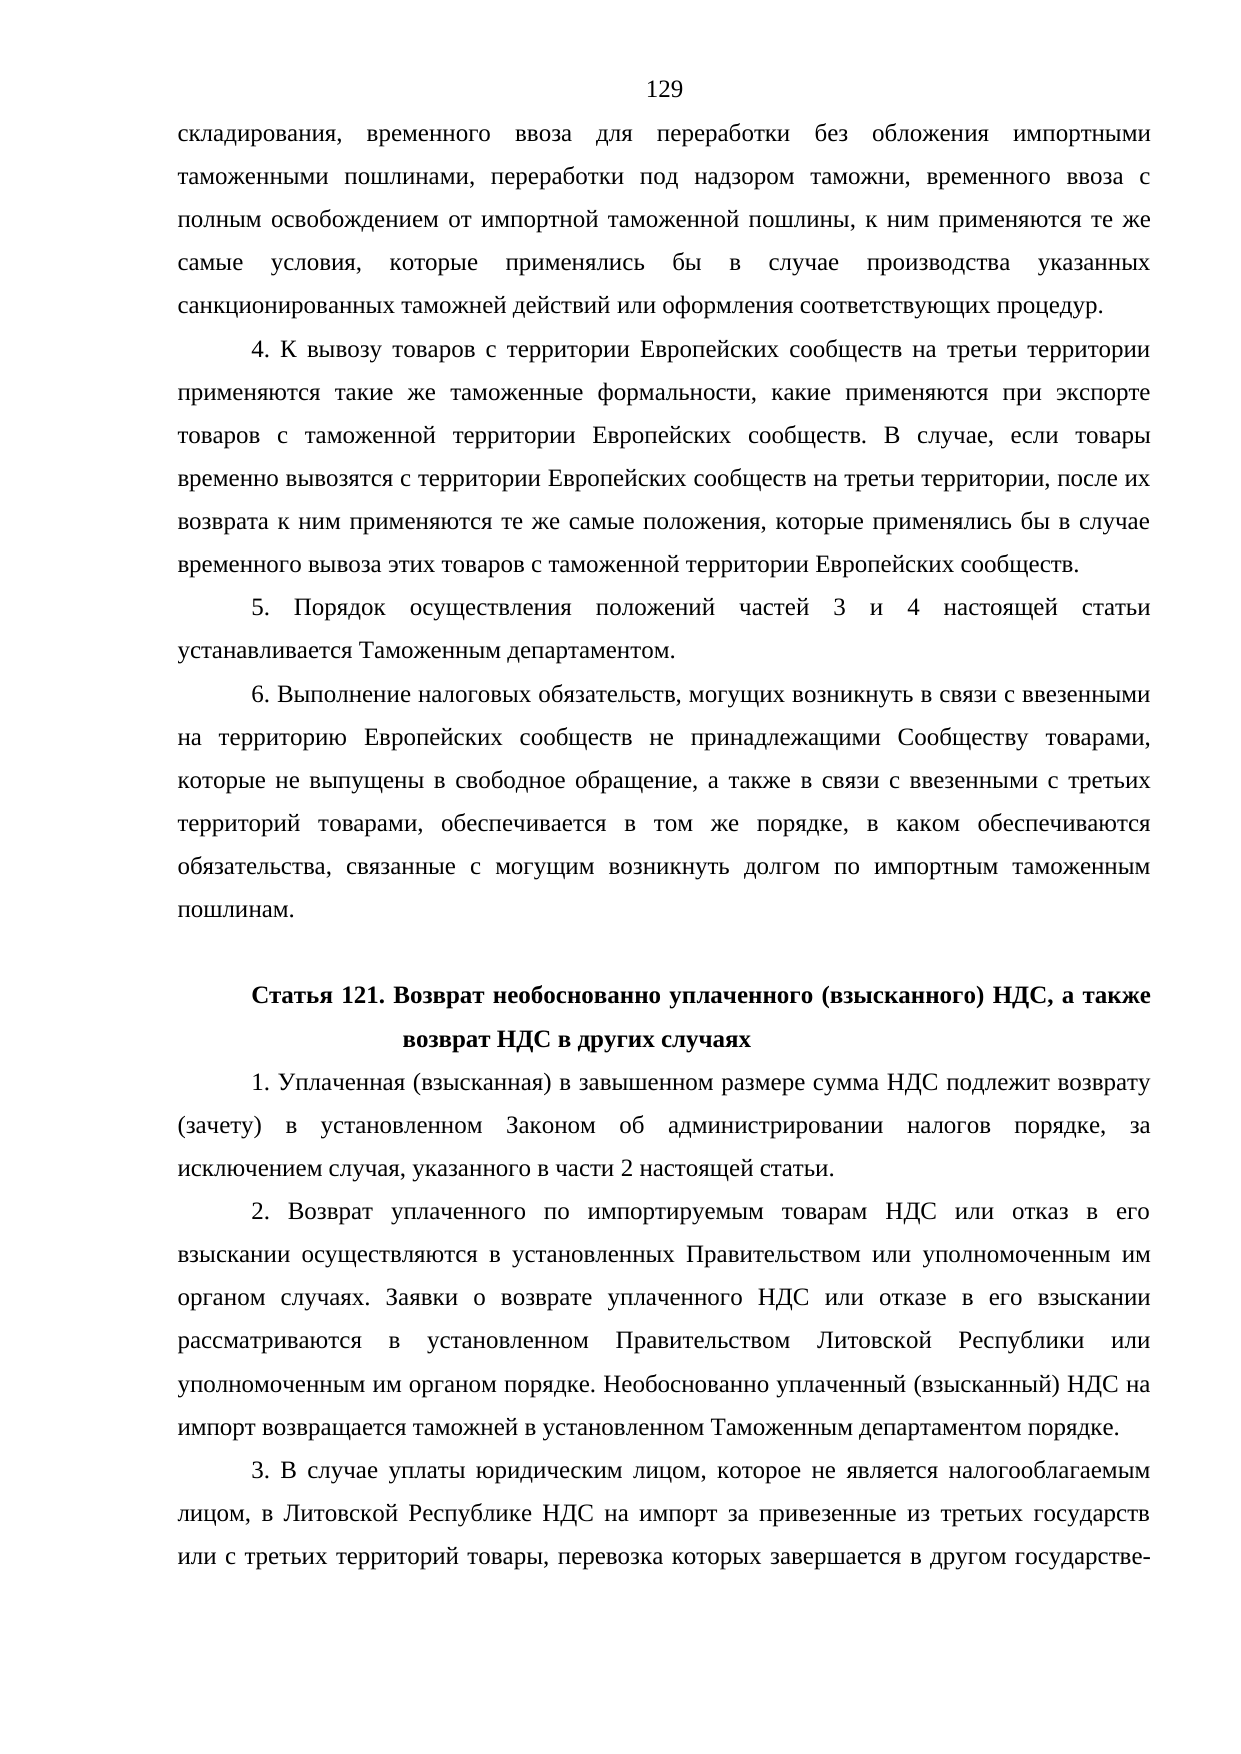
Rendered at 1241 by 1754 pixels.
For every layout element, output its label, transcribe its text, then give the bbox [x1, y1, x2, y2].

text 6. Выполнение налоговых обязательств, могущих возникнуть в связи с ввезенными на территорию Европейских сообществ не принадлежащими Сообществу товарами, которые не выпущены в свободное обращение, а также в связи с ввезенными с третьих территорий товарами, обеспечивается в том же порядке, в каком обеспечиваются обязательства, связанные с могущим возникнуть долгом по импортным таможенным пошлинам. [177, 679, 1152, 923]
text 2. Возврат уплаченного по импортируемым товарам НДС или отказ в его взыскании осуществляются в установленных Правительством или уполномоченным им органом случаях. Заявки о возврате уплаченного НДС или отказе в его взыскании рассматриваются в установленном Правительством Литовской Республики или уполномоченным им органом порядке. Необоснованно уплаченный (взысканный) НДС на импорт возвращается таможней в установленном Таможенным департаментом порядке. [177, 1196, 1152, 1441]
text 1. Уплаченная (взысканная) в завышенном размере сумма НДС подлежит возврату (зачету) в установленном Законом об администрировании налогов порядке, за исключением случая, указанного в части 2 настоящей статьи. [177, 1067, 1152, 1182]
text 4. К вывозу товаров с территории Европейских сообществ на третьи территории применяются такие же таможенные формальности, какие применяются при экспорте товаров с таможенной территории Европейских сообществ. В случае, если товары временно вывозятся с территории Европейских сообществ на третьи территории, после их возврата к ним применяются те же самые положения, которые применялись бы в случае временного вывоза этих товаров с таможенной территории Европейских сообществ. [177, 334, 1152, 578]
text 3. В случае уплаты юридическим лицом, которое не является налогооблагаемым лицом, в Литовской Республике НДС на импорт за привезенные из третьих государств или с третьих территорий товары, перевозка которых завершается в другом государстве- [177, 1455, 1152, 1570]
text 5. Порядок осуществления положений частей 3 и 4 настоящей статьи устанавливается Таможенным департаментом. [177, 592, 1152, 664]
text Статья 121. Возврат необоснованно уплаченного (взысканного) НДС, а также возврат НДС в других случаях [251, 981, 1152, 1052]
text складирования, временного ввоза для переработки без обложения импортными таможенными пошлинами, переработки под надзором таможни, временного ввоза с полным освобождением от импортной таможенной пошлины, к ним применяются те же самые условия, которые применялись бы в случае производства указанных санкционированных таможней действий или оформления соответствующих процедур. [177, 118, 1152, 319]
